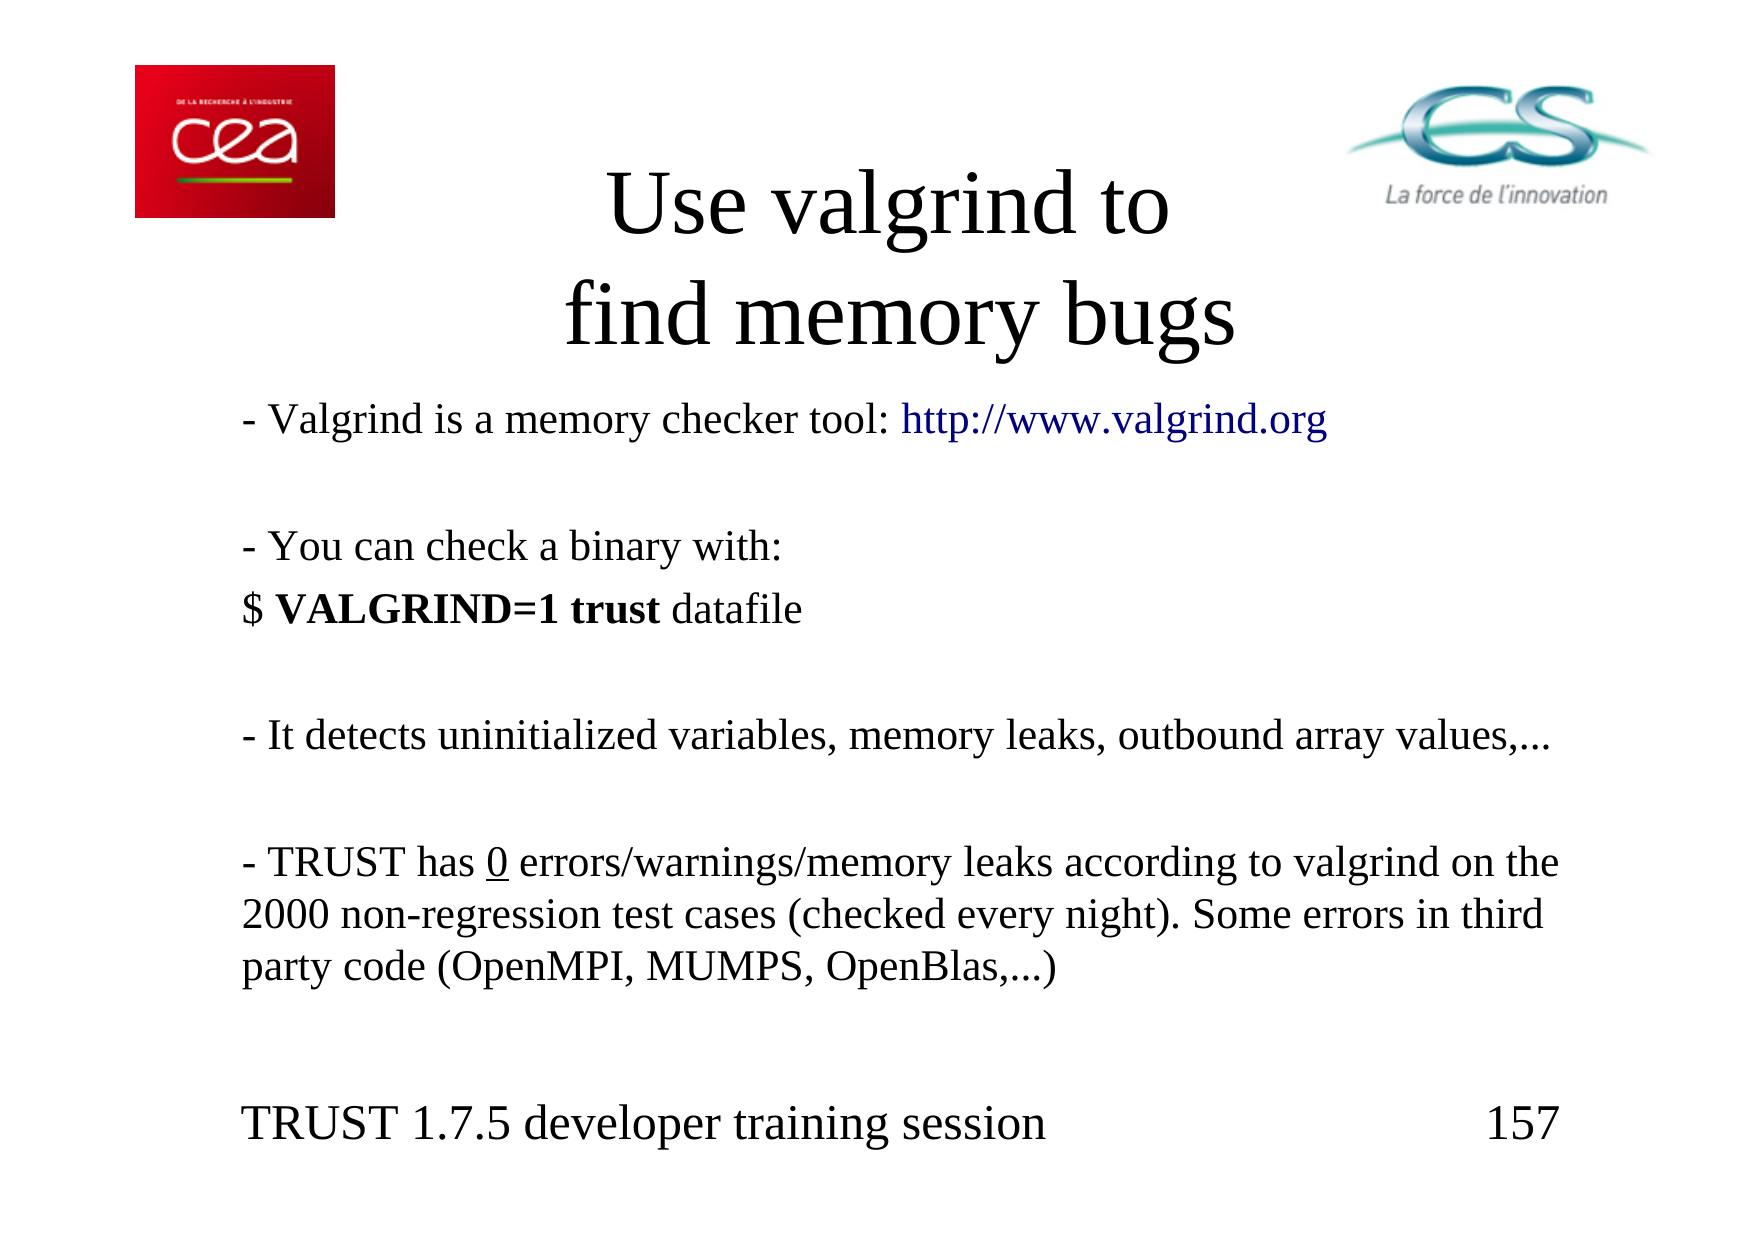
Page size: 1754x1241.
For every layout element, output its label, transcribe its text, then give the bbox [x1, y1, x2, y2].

picture [135, 65, 335, 218]
title Use valgrind to find memory bugs [225, 127, 1576, 377]
list - Valgrind is a memory checker tool: http://www.valgrind.org - You can check a binary with: $ VALGRIND=1 trust datafile - It detects uninitialized variables, memory leaks, outbound array values,... - TRUST has 0 errors/warnings/memory leaks according to valgrind on the 2000 non-regression test cases (checked every night). Some errors in third party code (OpenMPI, MUMPS, OpenBlas,...) [226, 382, 1577, 1056]
picture [1340, 73, 1662, 218]
